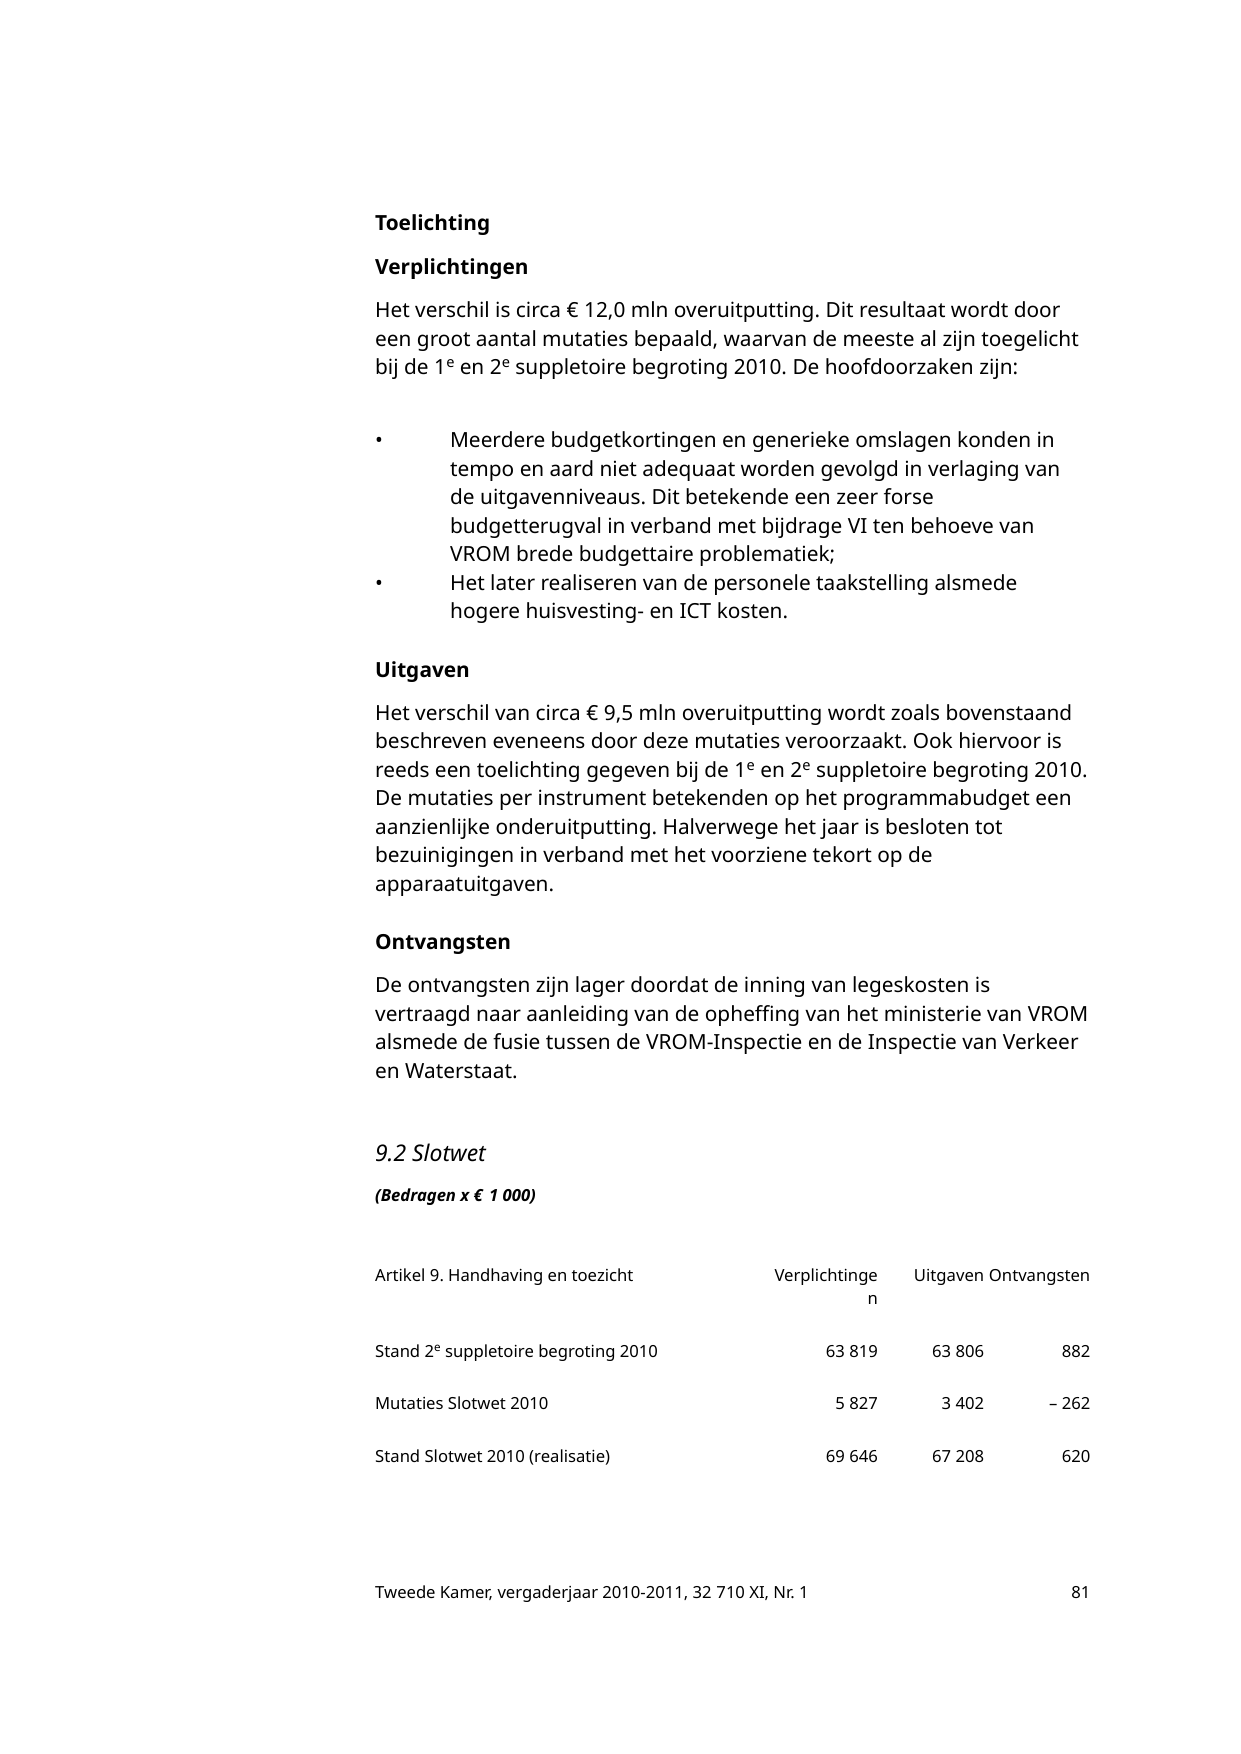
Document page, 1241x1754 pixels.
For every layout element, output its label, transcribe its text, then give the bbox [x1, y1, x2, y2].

table_header Verplichtingen [771, 1264, 878, 1339]
table_cell 882 [984, 1339, 1090, 1392]
table_header Ontvangsten [984, 1264, 1090, 1339]
text Toelichting [375, 208, 1090, 237]
text De ontvangsten zijn lager doordat de inning van legeskosten is vertraagd naar aanleiding van de opheffing van het ministerie van VROM alsmede de fusie tussen de VROM-Inspectie en de Inspectie van Verkeer en Waterstaat. [375, 971, 1090, 1084]
table_header Uitgaven [878, 1264, 984, 1339]
text Verplichtingen [375, 252, 1090, 280]
table_cell 63 806 [878, 1339, 984, 1392]
list Het later realiseren van de personele taakstelling alsmede hogere huisvesting- en ICT kosten. [375, 568, 1090, 625]
subtitle 9.2 Slotwet [375, 1137, 1090, 1168]
table_cell 67 208 [878, 1445, 984, 1497]
table_header Artikel 9. Handhaving en toezicht [375, 1264, 771, 1339]
table_cell 63 819 [771, 1339, 878, 1392]
text Ontvangsten [375, 927, 1090, 956]
table_cell 620 [984, 1445, 1090, 1497]
text (Bedragen x € 1 000) [375, 1183, 1090, 1206]
table_cell Mutaties Slotwet 2010 [375, 1392, 771, 1444]
table_cell Stand Slotwet 2010 (realisatie) [375, 1445, 771, 1497]
table_cell 5 827 [771, 1392, 878, 1444]
list Meerdere budgetkortingen en generieke omslagen konden in tempo en aard niet adequaat worden gevolgd in verlaging van de uitgavenniveaus. Dit betekende een zeer forse budgetterugval in verband met bijdrage VI ten behoeve van VROM brede budgettaire problematiek; [375, 426, 1090, 568]
table_cell 3 402 [878, 1392, 984, 1444]
table_cell Stand 2e suppletoire begroting 2010 [375, 1339, 771, 1392]
text Het verschil is circa € 12,0 mln overuitputting. Dit resultaat wordt door een groot aantal mutaties bepaald, waarvan de meeste al zijn toegelicht bij de 1e en 2e suppletoire begroting 2010. De hoofdoorzaken zijn: [375, 295, 1090, 381]
table_cell 69 646 [771, 1445, 878, 1497]
text Het verschil van circa € 9,5 mln overuitputting wordt zoals bovenstaand beschreven eveneens door deze mutaties veroorzaakt. Ook hiervoor is reeds een toelichting gegeven bij de 1e en 2e suppletoire begroting 2010. De mutaties per instrument betekenden op het programmabudget een aanzienlijke onderuitputting. Halverwege het jaar is besloten tot bezuinigingen in verband met het voorziene tekort op de apparaatuitgaven. [375, 698, 1090, 897]
text Uitgaven [375, 655, 1090, 683]
table_cell – 262 [984, 1392, 1090, 1444]
